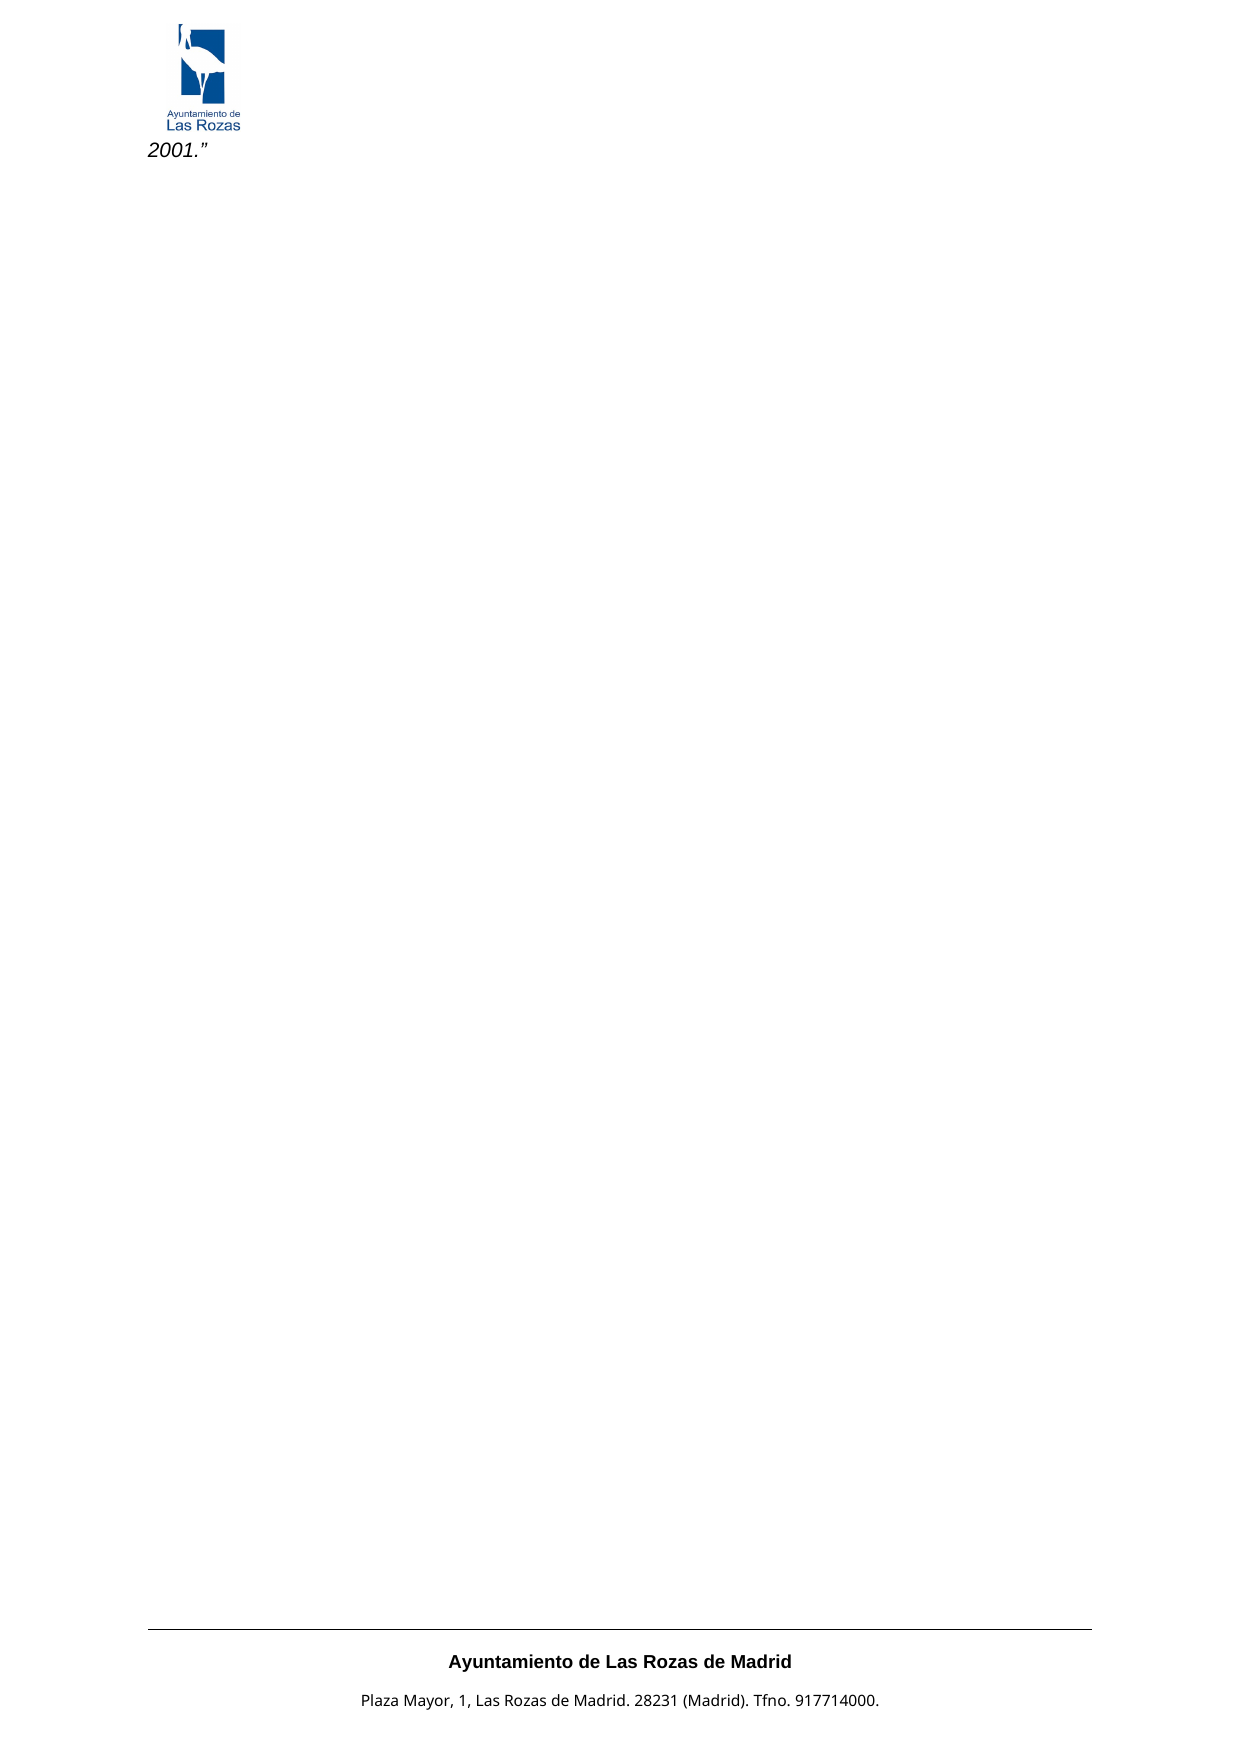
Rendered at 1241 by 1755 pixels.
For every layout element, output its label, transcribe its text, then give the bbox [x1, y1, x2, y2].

text 2001.” [148, 137, 1093, 161]
